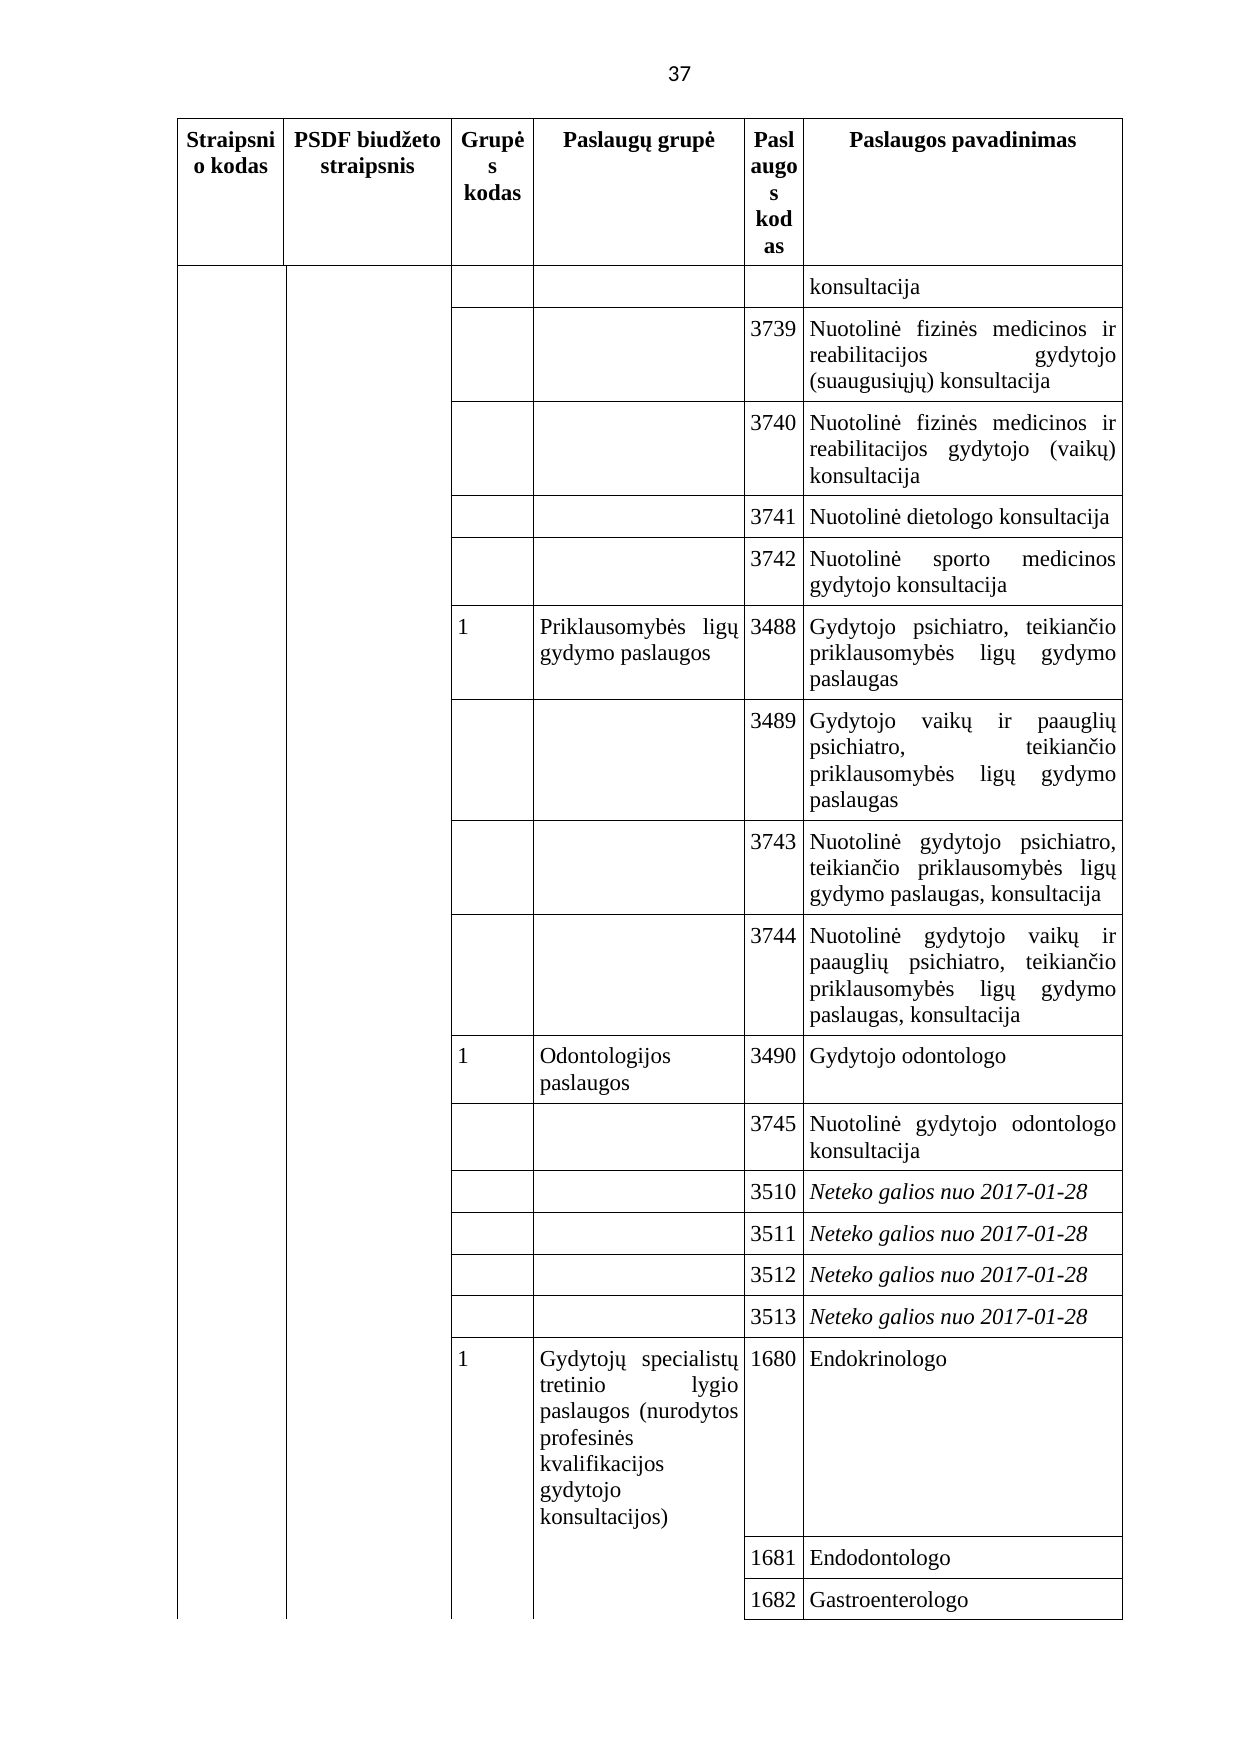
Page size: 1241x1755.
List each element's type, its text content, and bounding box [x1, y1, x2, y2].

table_cell [534, 1104, 744, 1170]
table_cell Priklausomybės ligų gydymo paslaugos [534, 606, 744, 699]
table_cell Endokrinologo [804, 1338, 1122, 1536]
table_cell [287, 1536, 451, 1578]
table_cell [745, 266, 803, 307]
table_cell Neteko galios nuo 2017-01-28 [804, 1213, 1122, 1253]
table_cell 3742 [745, 538, 803, 605]
table_cell 3513 [745, 1296, 803, 1337]
table_cell Nuotolinė sporto medicinos gydytojo konsultacija [804, 538, 1122, 605]
table_cell 3490 [745, 1036, 803, 1102]
table_cell [178, 495, 286, 537]
table_cell Nuotolinė gydytojo odontologo konsultacija [804, 1104, 1122, 1170]
table_cell [452, 700, 533, 819]
table_cell [178, 1103, 286, 1170]
table_cell [534, 402, 744, 495]
table_cell [452, 915, 533, 1034]
table_header Paslaugų grupė [534, 119, 744, 265]
table_cell [534, 266, 744, 307]
table_cell [534, 1171, 744, 1212]
table_cell [452, 1578, 533, 1619]
table_cell 1681 [745, 1537, 803, 1578]
table_cell 3488 [745, 606, 803, 699]
table_cell [178, 1035, 286, 1102]
table_cell [452, 266, 533, 307]
table_cell [178, 401, 286, 495]
table_cell [452, 538, 533, 605]
table_cell [178, 699, 286, 819]
table_cell [178, 307, 286, 401]
table_cell 1682 [745, 1579, 803, 1619]
table_cell 3744 [745, 915, 803, 1034]
table_cell [287, 1254, 451, 1295]
table_cell [534, 700, 744, 819]
table_cell [287, 1212, 451, 1253]
table_cell [452, 1213, 533, 1253]
table_cell [287, 605, 451, 699]
table_cell [178, 537, 286, 605]
table_cell Neteko galios nuo 2017-01-28 [804, 1171, 1122, 1212]
table_cell [452, 308, 533, 401]
table_cell [534, 821, 744, 914]
table_cell [534, 915, 744, 1034]
table_cell [178, 1295, 286, 1337]
table_cell [178, 1170, 286, 1212]
table_cell [178, 1578, 286, 1619]
table_cell Nuotolinė gydytojo vaikų ir paauglių psichiatro, teikiančio priklausomybės ligų gydymo paslaugas, konsultacija [804, 915, 1122, 1034]
table_cell [452, 1296, 533, 1337]
table_cell 1 [452, 606, 533, 699]
table_cell [452, 1536, 533, 1578]
table_cell 1 [452, 1036, 533, 1102]
table_cell [452, 1255, 533, 1295]
table_cell 3745 [745, 1104, 803, 1170]
table_cell 3489 [745, 700, 803, 819]
table_cell [287, 1035, 451, 1102]
table_cell [452, 402, 533, 495]
table_cell [534, 1578, 744, 1619]
table_cell [287, 1170, 451, 1212]
table_cell [178, 605, 286, 699]
table_header Grupės kodas [452, 119, 533, 265]
table_cell konsultacija [804, 266, 1122, 307]
table_cell [452, 1171, 533, 1212]
table_cell [287, 914, 451, 1034]
table_cell [178, 1536, 286, 1578]
table_cell [287, 401, 451, 495]
table_cell Neteko galios nuo 2017-01-28 [804, 1296, 1122, 1337]
table_cell Nuotolinė fizinės medicinos ir reabilitacijos gydytojo (vaikų) konsultacija [804, 402, 1122, 495]
table_cell 3511 [745, 1213, 803, 1253]
table_cell Endodontologo [804, 1537, 1122, 1578]
table_cell [287, 699, 451, 819]
table_cell Gastroenterologo [804, 1579, 1122, 1619]
table_cell [287, 1295, 451, 1337]
table_header Straipsnio kodas [178, 119, 283, 265]
table_cell Neteko galios nuo 2017-01-28 [804, 1255, 1122, 1295]
table_cell [534, 1536, 744, 1578]
table_cell [534, 538, 744, 605]
table_cell 3512 [745, 1255, 803, 1295]
table_cell [534, 496, 744, 537]
table_header Paslaugos kodas [745, 119, 803, 265]
table_cell [287, 1103, 451, 1170]
table_cell 3743 [745, 821, 803, 914]
table_cell [287, 1578, 451, 1619]
table_cell [178, 1337, 286, 1536]
table_cell [178, 820, 286, 914]
table_cell [178, 1254, 286, 1295]
table_cell 1680 [745, 1338, 803, 1536]
table_cell 3740 [745, 402, 803, 495]
table_cell [287, 1337, 451, 1536]
table_cell [287, 820, 451, 914]
table_cell [534, 1213, 744, 1253]
table_cell [534, 1255, 744, 1295]
table_cell [178, 1212, 286, 1253]
table_cell [178, 914, 286, 1034]
table_cell [534, 308, 744, 401]
table_cell [287, 307, 451, 401]
table_header Paslaugos pavadinimas [804, 119, 1122, 265]
table_cell 3510 [745, 1171, 803, 1212]
table_cell [287, 537, 451, 605]
table_cell Nuotolinė dietologo konsultacija [804, 496, 1122, 537]
table_cell [452, 1104, 533, 1170]
table_cell [287, 266, 451, 307]
table_header PSDF biudžeto straipsnis [284, 119, 451, 265]
table_cell Odontologijos paslaugos [534, 1036, 744, 1102]
table_cell 3741 [745, 496, 803, 537]
table_cell 1 [452, 1338, 533, 1536]
table_cell Gydytojo odontologo [804, 1036, 1122, 1102]
table_cell [452, 496, 533, 537]
table_cell [287, 495, 451, 537]
table_cell Gydytojų specialistų tretinio lygio paslaugos (nurodytos profesinės kvalifikacijos gydytojo konsultacijos) [534, 1338, 744, 1536]
table_cell [452, 821, 533, 914]
table_cell Nuotolinė fizinės medicinos ir reabilitacijos gydytojo (suaugusiųjų) konsultacija [804, 308, 1122, 401]
table_cell [178, 266, 286, 307]
table_cell Nuotolinė gydytojo psichiatro, teikiančio priklausomybės ligų gydymo paslaugas, konsultacija [804, 821, 1122, 914]
table_cell Gydytojo psichiatro, teikiančio priklausomybės ligų gydymo paslaugas [804, 606, 1122, 699]
table_cell [534, 1296, 744, 1337]
table_cell 3739 [745, 308, 803, 401]
table_cell Gydytojo vaikų ir paauglių psichiatro, teikiančio priklausomybės ligų gydymo paslaugas [804, 700, 1122, 819]
